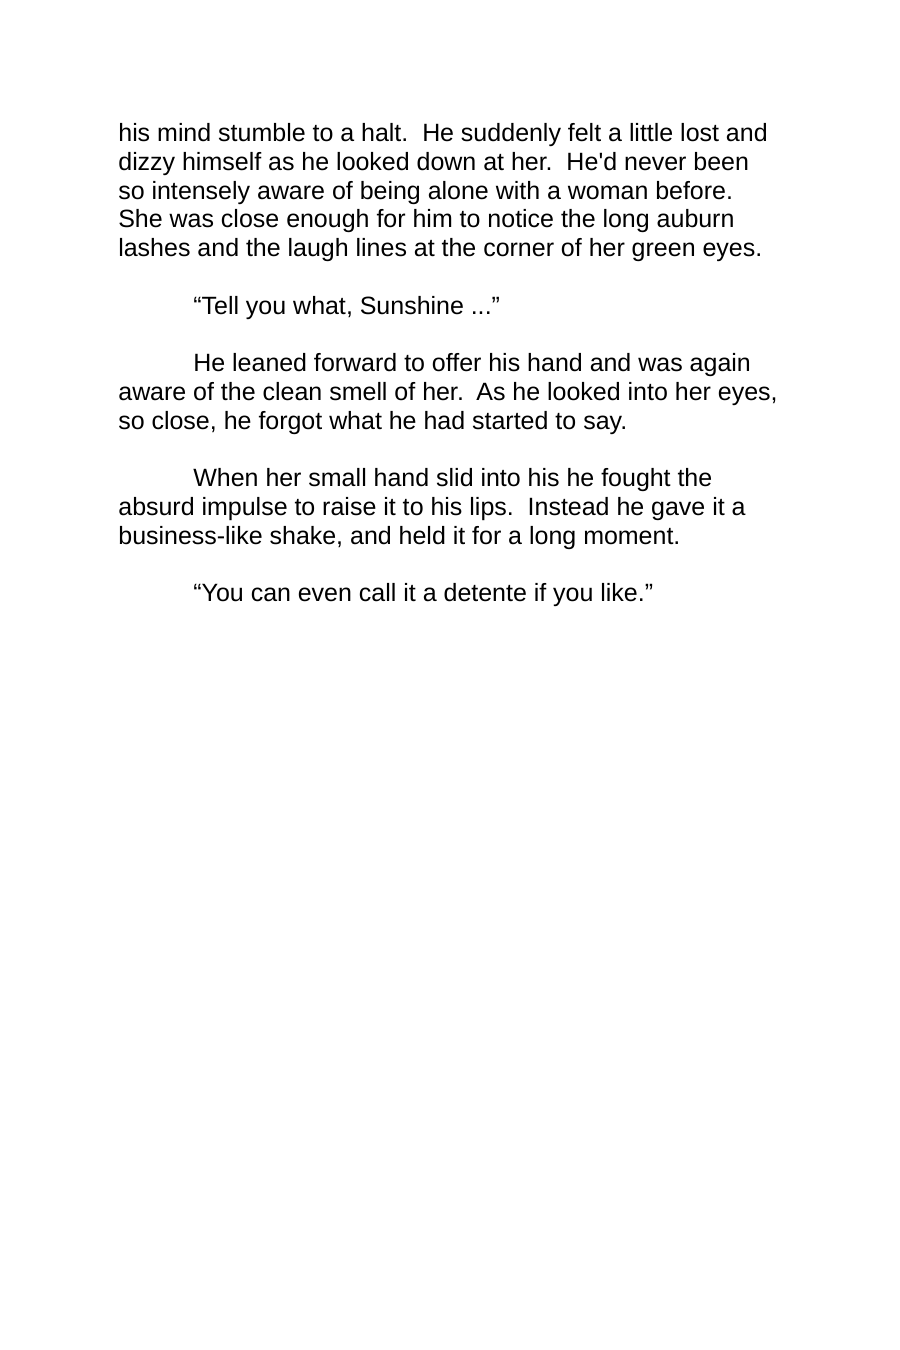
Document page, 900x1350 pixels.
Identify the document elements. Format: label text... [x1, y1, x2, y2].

text his mind stumble to a halt. He suddenly felt a little lost and dizzy himself as he looked down at her. He'd never been so intensely aware of being alone with a woman before. She was close enough for him to notice the long auburn lashes and the laugh lines at the corner of her green eyes. [118, 118, 782, 262]
text “Tell you what, Sunshine ...” [118, 291, 782, 319]
text When her small hand slid into his he fought the absurd impulse to raise it to his lips. Instead he gave it a business-like shake, and held it for a long moment. [118, 463, 782, 549]
text “You can even call it a detente if you like.” [118, 578, 782, 607]
text He leaned forward to offer his hand and was again aware of the clean smell of her. As he looked into her eyes, so close, he forgot what he had started to say. [118, 348, 782, 434]
